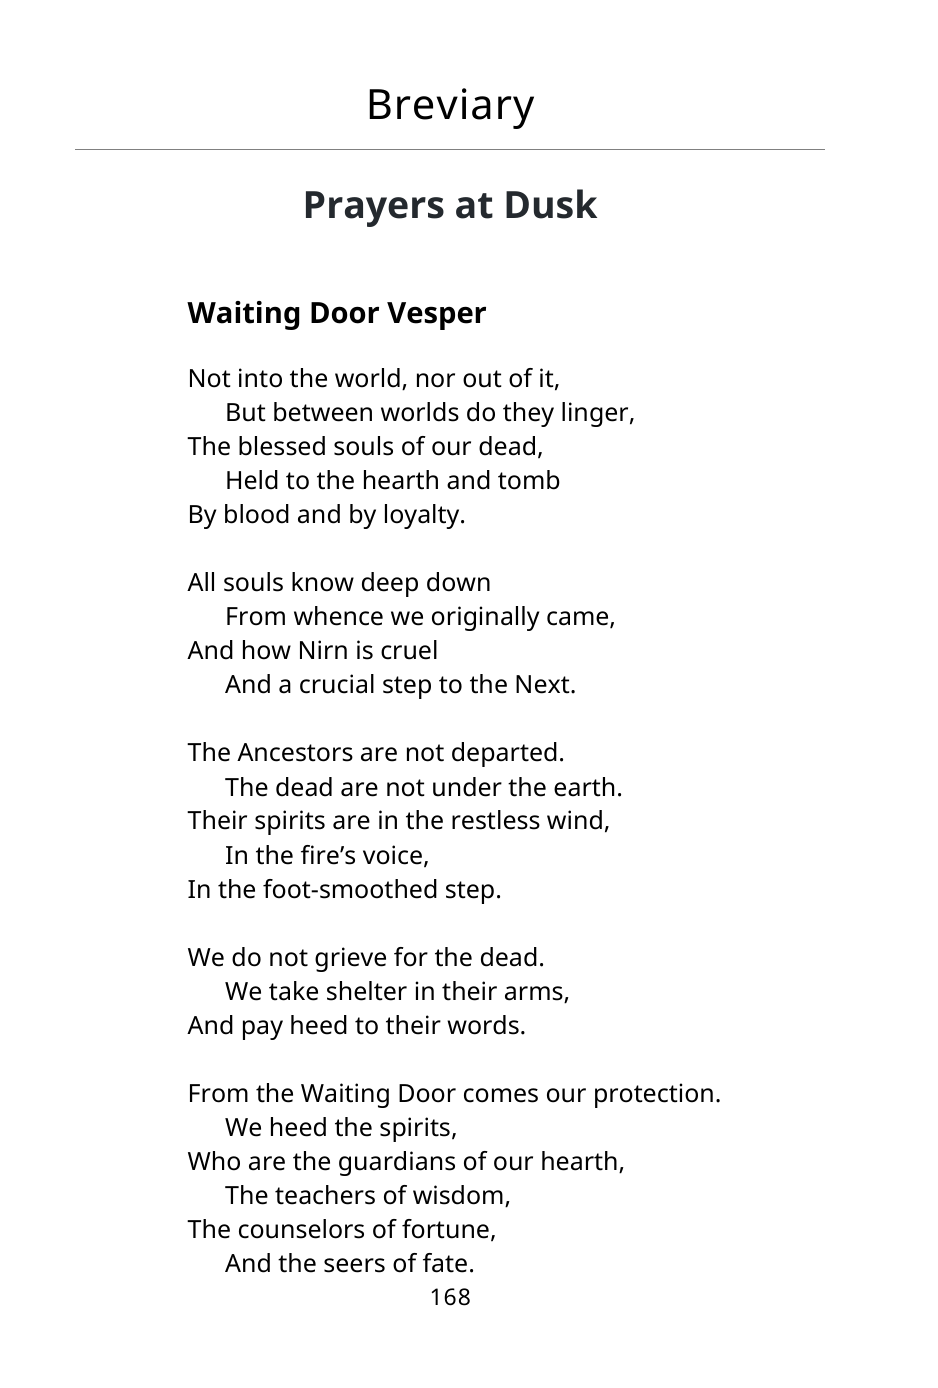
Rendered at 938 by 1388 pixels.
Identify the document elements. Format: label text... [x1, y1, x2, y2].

text We take shelter in their arms, [225, 973, 825, 1008]
text Their spirits are in the restless wind, [187, 803, 825, 837]
text And pay heed to their words. [187, 1008, 825, 1042]
text From whence we originally came, [225, 599, 825, 633]
text In the foot-smoothed step. [187, 871, 825, 905]
text And how Nirn is cruel [187, 633, 825, 667]
text Breviary [75, 75, 825, 132]
text The counselors of fortune, [187, 1212, 825, 1246]
text From the Waiting Door comes our protection. [187, 1076, 825, 1110]
text Not into the world, nor out of it, [187, 360, 825, 394]
text The Ancestors are not departed. [187, 735, 825, 769]
text All souls know deep down [187, 565, 825, 599]
text We heed the spirits, [225, 1110, 825, 1144]
text Who are the guardians of our hearth, [187, 1144, 825, 1178]
text The blessed souls of our dead, [187, 428, 825, 463]
text The dead are not under the earth. [225, 769, 825, 803]
text Waiting Door Vesper [187, 292, 825, 332]
text By blood and by loyalty. [187, 497, 825, 531]
text And a crucial step to the Next. [225, 667, 825, 701]
text But between worlds do they linger, [225, 394, 825, 428]
subtitle Prayers at Dusk [75, 179, 825, 230]
text We do not grieve for the dead. [187, 939, 825, 973]
text In the fire’s voice, [225, 837, 825, 871]
text Held to the hearth and tomb [225, 463, 825, 497]
text And the seers of fate. [225, 1246, 825, 1280]
text The teachers of wisdom, [225, 1178, 825, 1212]
